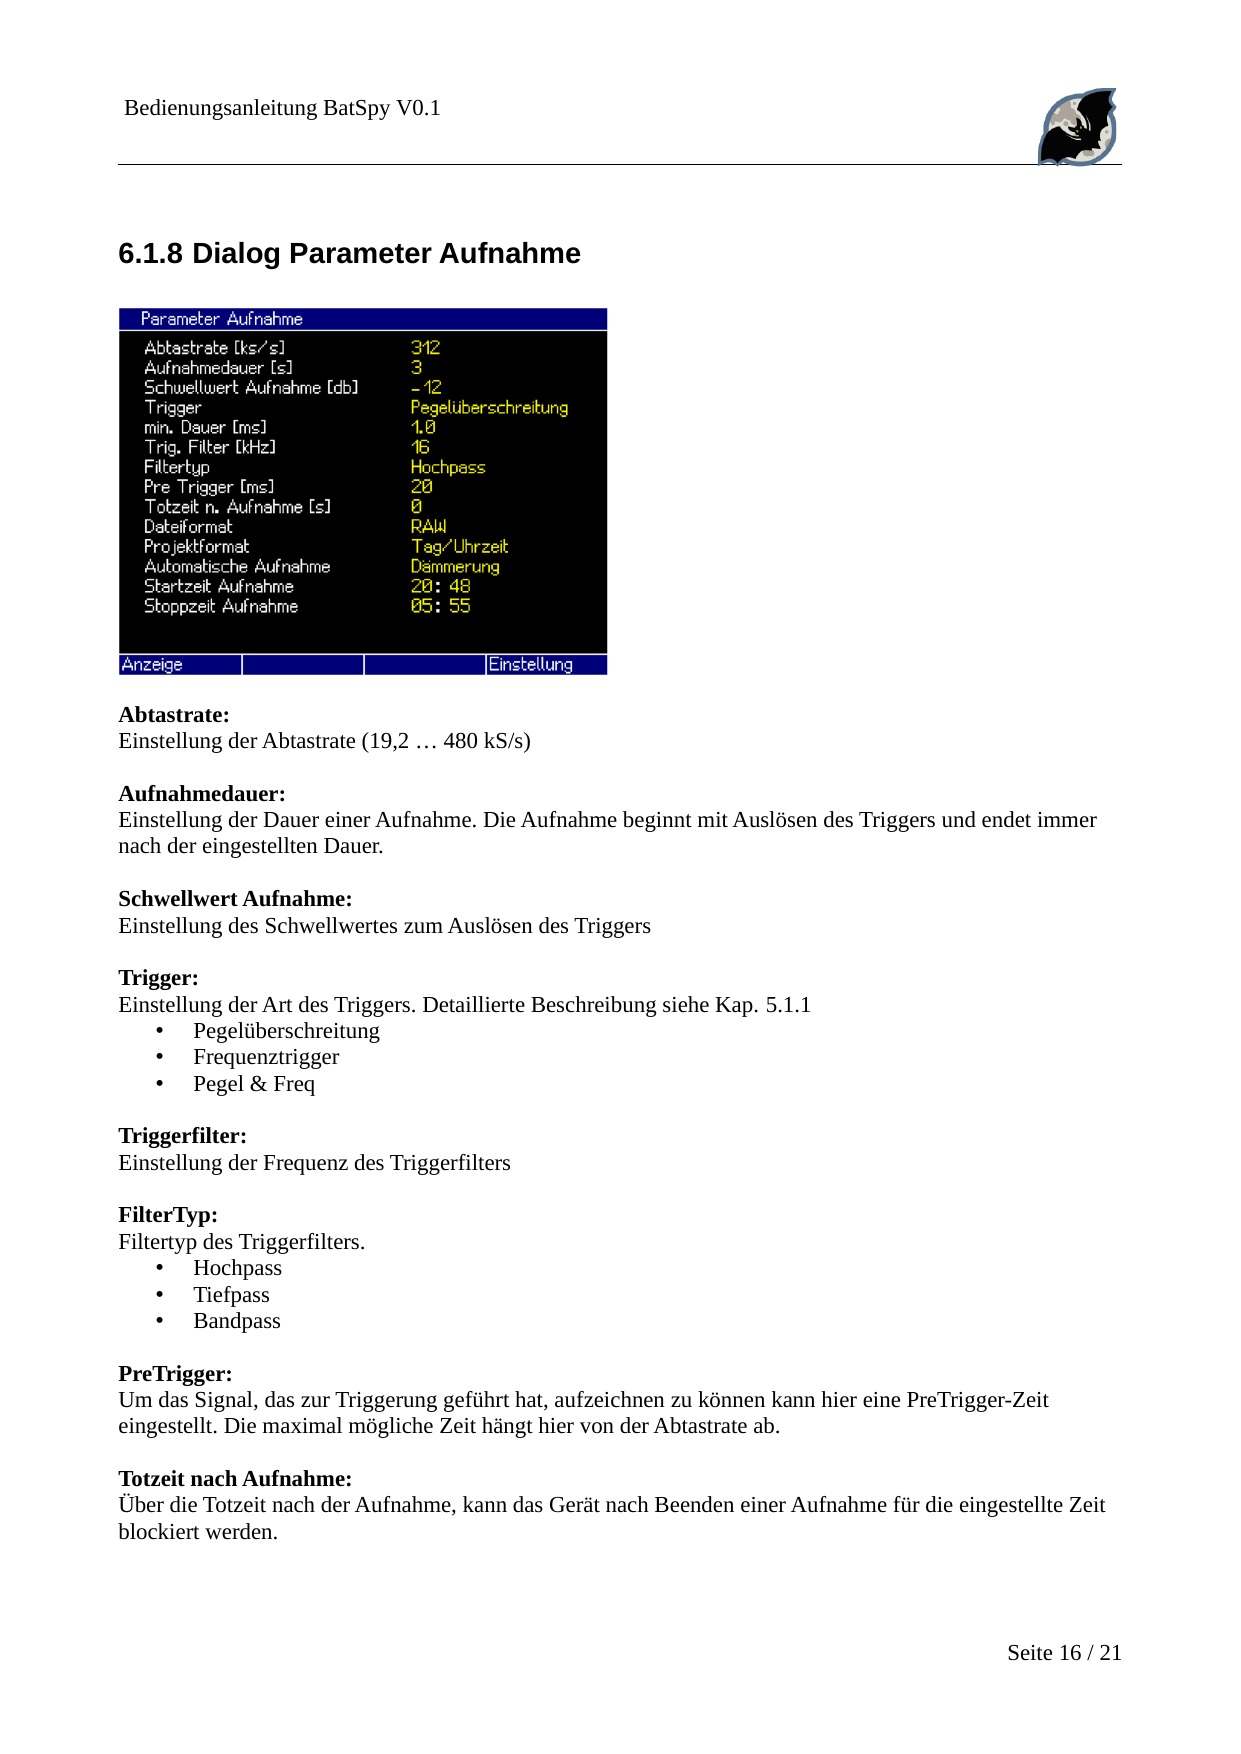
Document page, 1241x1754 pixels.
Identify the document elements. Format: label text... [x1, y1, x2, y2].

text Einstellung der Abtastrate (19,2 … 480 kS/s) [118, 727, 1122, 753]
text Abtastrate: [118, 701, 1122, 727]
text Filtertyp des Triggerfilters. [118, 1228, 1122, 1254]
text Triggerfilter: [118, 1122, 1122, 1149]
list Tiefpass [156, 1281, 1122, 1307]
text Aufnahmedauer: [118, 780, 1122, 806]
text PreTrigger: [118, 1360, 1122, 1386]
list Pegel & Freq [156, 1070, 1122, 1096]
list Hochpass [156, 1254, 1122, 1281]
list Pegelüberschreitung [156, 1017, 1122, 1043]
picture [1037, 88, 1117, 167]
picture [118, 308, 609, 675]
text Schwellwert Aufnahme: [118, 885, 1122, 912]
text Totzeit nach Aufnahme: [118, 1465, 1122, 1491]
text Um das Signal, das zur Triggerung geführt hat, aufzeichnen zu können kann hier eine PreTrigger-Zeit eingestellt. Die maximal mögliche Zeit hängt hier von der Abtastrate ab. [118, 1386, 1122, 1439]
text Einstellung der Dauer einer Aufnahme. Die Aufnahme beginnt mit Auslösen des Triggers und endet immer nach der eingestellten Dauer. [118, 806, 1122, 859]
subtitle Dialog Parameter Aufnahme [118, 236, 1122, 269]
text FilterTyp: [118, 1202, 1122, 1228]
text Einstellung des Schwellwertes zum Auslösen des Triggers [118, 912, 1122, 938]
text Über die Totzeit nach der Aufnahme, kann das Gerät nach Beenden einer Aufnahme für die eingestellte Zeit blockiert werden. [118, 1491, 1122, 1544]
text Einstellung der Art des Triggers. Detaillierte Beschreibung siehe Kap. 5.1.1 [118, 991, 1122, 1017]
list Bandpass [156, 1307, 1122, 1333]
list Frequenztrigger [156, 1043, 1122, 1070]
text Trigger: [118, 964, 1122, 991]
text Einstellung der Frequenz des Triggerfilters [118, 1149, 1122, 1175]
